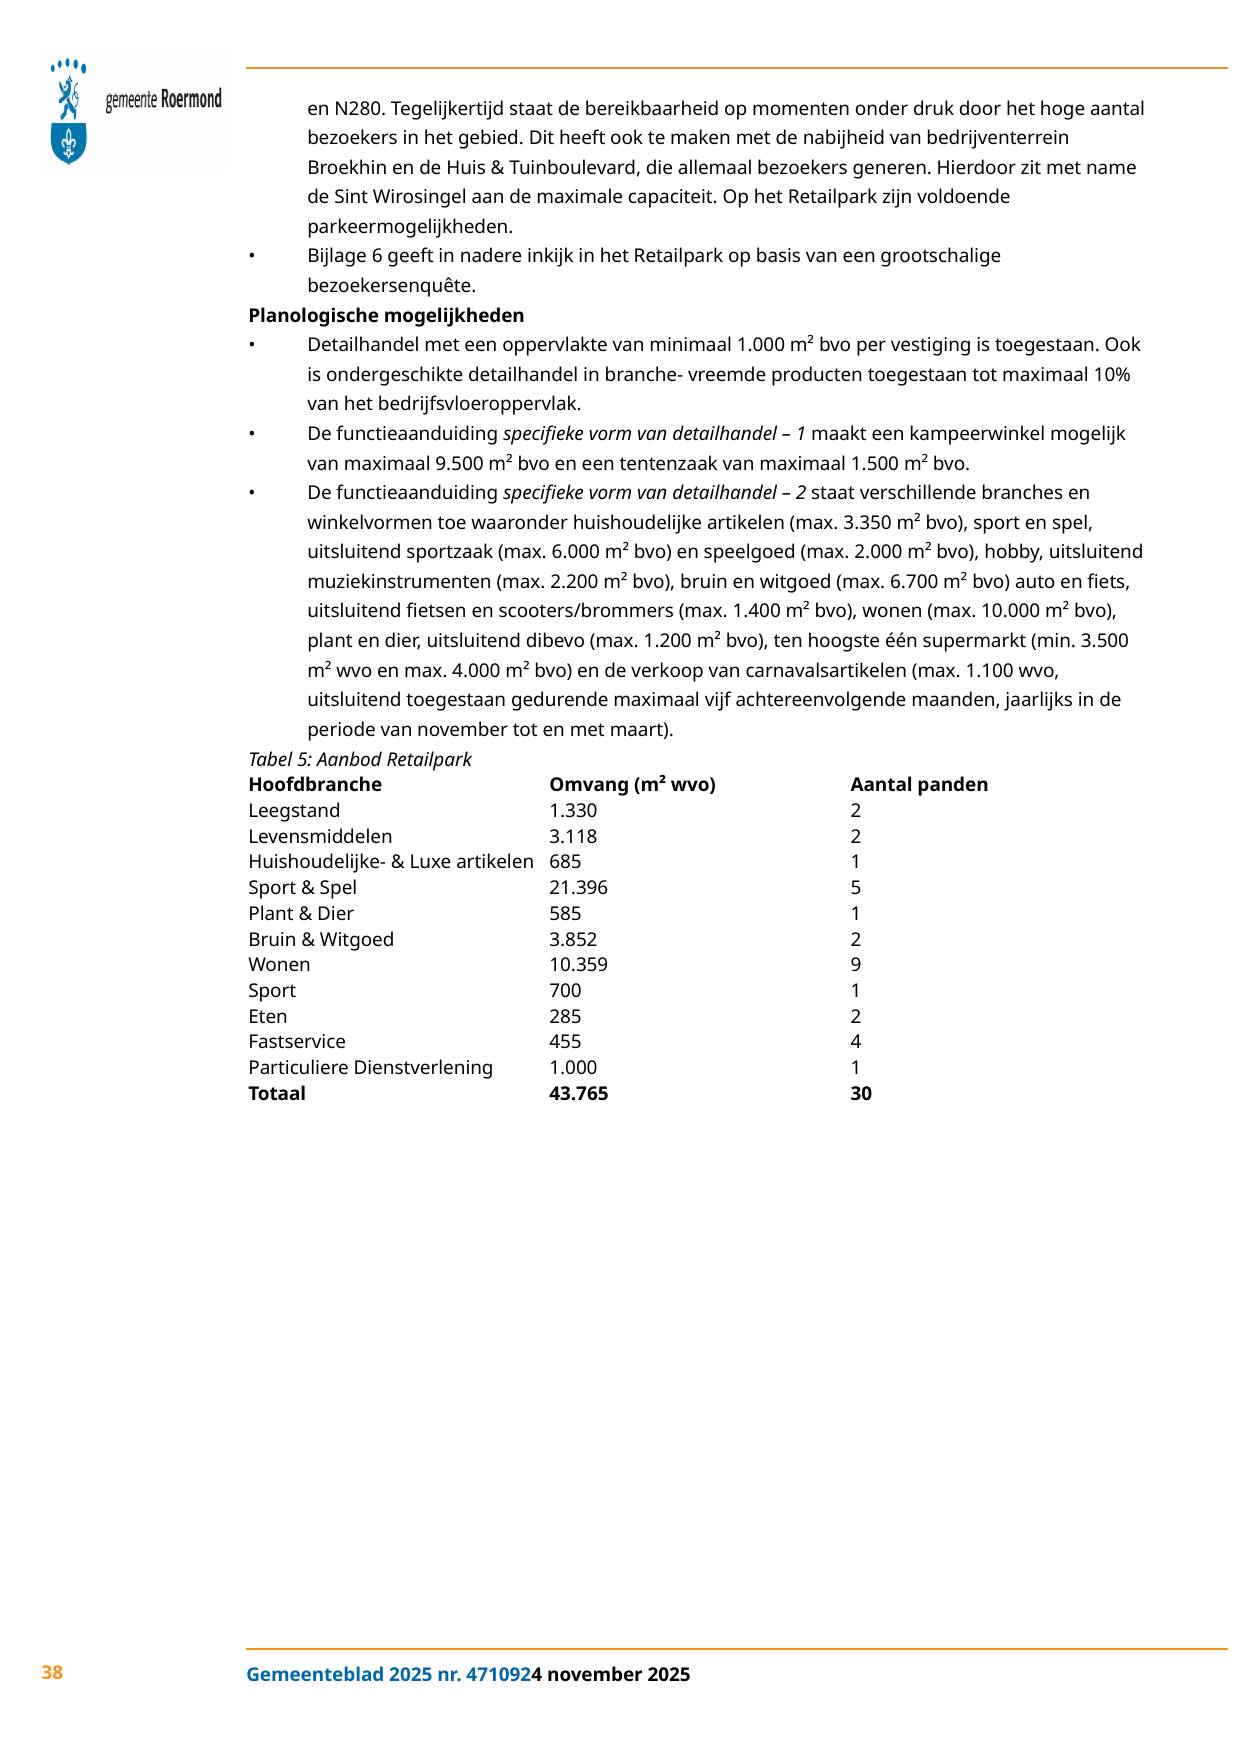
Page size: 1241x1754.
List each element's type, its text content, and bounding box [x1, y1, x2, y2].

table_cell Totaal [248, 1080, 549, 1106]
table_cell 1 [850, 977, 1152, 1003]
table_cell 1.330 [549, 797, 850, 823]
table_cell 5 [850, 874, 1152, 900]
picture [41, 47, 231, 172]
table_cell Levensmiddelen [248, 823, 549, 849]
list Bijlage 6 geeft in nadere inkijk in het Retailpark op basis van een grootschalige bezoekersenquête. [248, 243, 1152, 298]
list en N280. Tegelijkertijd staat de bereikbaarheid op momenten onder druk door het hoge aantal bezoekers in het gebied. Dit heeft ook te maken met de nabijheid van bedrijventerrein Broekhin en de Huis & Tuinboulevard, die allemaal bezoekers generen. Hierdoor zit met name de Sint Wirosingel aan de maximale capaciteit. Op het Retailpark zijn voldoende parkeermogelijkheden. [248, 95, 1152, 239]
table_cell 2 [850, 926, 1152, 952]
table_cell 10.359 [549, 952, 850, 977]
table_cell 585 [549, 900, 850, 926]
table_cell Bruin & Witgoed [248, 926, 549, 952]
table_cell 2 [850, 797, 1152, 823]
table_cell 9 [850, 952, 1152, 977]
list Detailhandel met een oppervlakte van minimaal 1.000 m² bvo per vestiging is toegestaan. Ook is ondergeschikte detailhandel in branche- vreemde producten toegestaan tot maximaal 10% van het bedrijfsvloeroppervlak. [248, 331, 1152, 416]
table_cell 1 [850, 900, 1152, 926]
table_cell 2 [850, 823, 1152, 849]
table_cell 43.765 [549, 1080, 850, 1106]
table_cell 700 [549, 977, 850, 1003]
table_cell 1.000 [549, 1055, 850, 1080]
table_cell 1 [850, 849, 1152, 874]
table_cell 455 [549, 1029, 850, 1054]
text Planologische mogelijkheden [248, 302, 1152, 328]
table_cell Sport & Spel [248, 874, 549, 900]
table_cell 1 [850, 1055, 1152, 1080]
table_cell Omvang (m² wvo) [549, 771, 850, 797]
table_cell 4 [850, 1029, 1152, 1054]
table_cell 21.396 [549, 874, 850, 900]
table_cell 2 [850, 1003, 1152, 1029]
list De functieaanduiding specifieke vorm van detailhandel – 1 maakt een kampeerwinkel mogelijk van maximaal 9.500 m² bvo en een tentenzaak van maximaal 1.500 m² bvo. [248, 420, 1152, 476]
list De functieaanduiding specifieke vorm van detailhandel – 2 staat verschillende branches en winkelvormen toe waaronder huishoudelijke artikelen (max. 3.350 m² bvo), sport en spel, uitsluitend sportzaak (max. 6.000 m² bvo) en speelgoed (max. 2.000 m² bvo), hobby, uitsluitend muziekinstrumenten (max. 2.200 m² bvo), bruin en witgoed (max. 6.700 m² bvo) auto en fiets, uitsluitend fietsen en scooters/brommers (max. 1.400 m² bvo), wonen (max. 10.000 m² bvo), plant en dier, uitsluitend dibevo (max. 1.200 m² bvo), ten hoogste één supermarkt (min. 3.500 m² wvo en max. 4.000 m² bvo) en de verkoop van carnavalsartikelen (max. 1.100 wvo, uitsluitend toegestaan gedurende maximaal vijf achtereenvolgende maanden, jaarlijks in de periode van november tot en met maart). [248, 479, 1152, 742]
table_cell Huishoudelijke- & Luxe artikelen [248, 849, 549, 874]
table_cell 685 [549, 849, 850, 874]
table_cell Hoofdbranche [248, 771, 549, 797]
table_cell Sport [248, 977, 549, 1003]
table_header Tabel 5: Aanbod Retailpark [248, 746, 1152, 771]
table_cell Particuliere Dienstverlening [248, 1055, 549, 1080]
table_cell Eten [248, 1003, 549, 1029]
table_cell Fastservice [248, 1029, 549, 1054]
table_cell 3.118 [549, 823, 850, 849]
table_cell Leegstand [248, 797, 549, 823]
table_cell 30 [850, 1080, 1152, 1106]
table_cell 285 [549, 1003, 850, 1029]
table_cell Aantal panden [850, 771, 1152, 797]
table_cell Wonen [248, 952, 549, 977]
table_cell Plant & Dier [248, 900, 549, 926]
table_cell 3.852 [549, 926, 850, 952]
